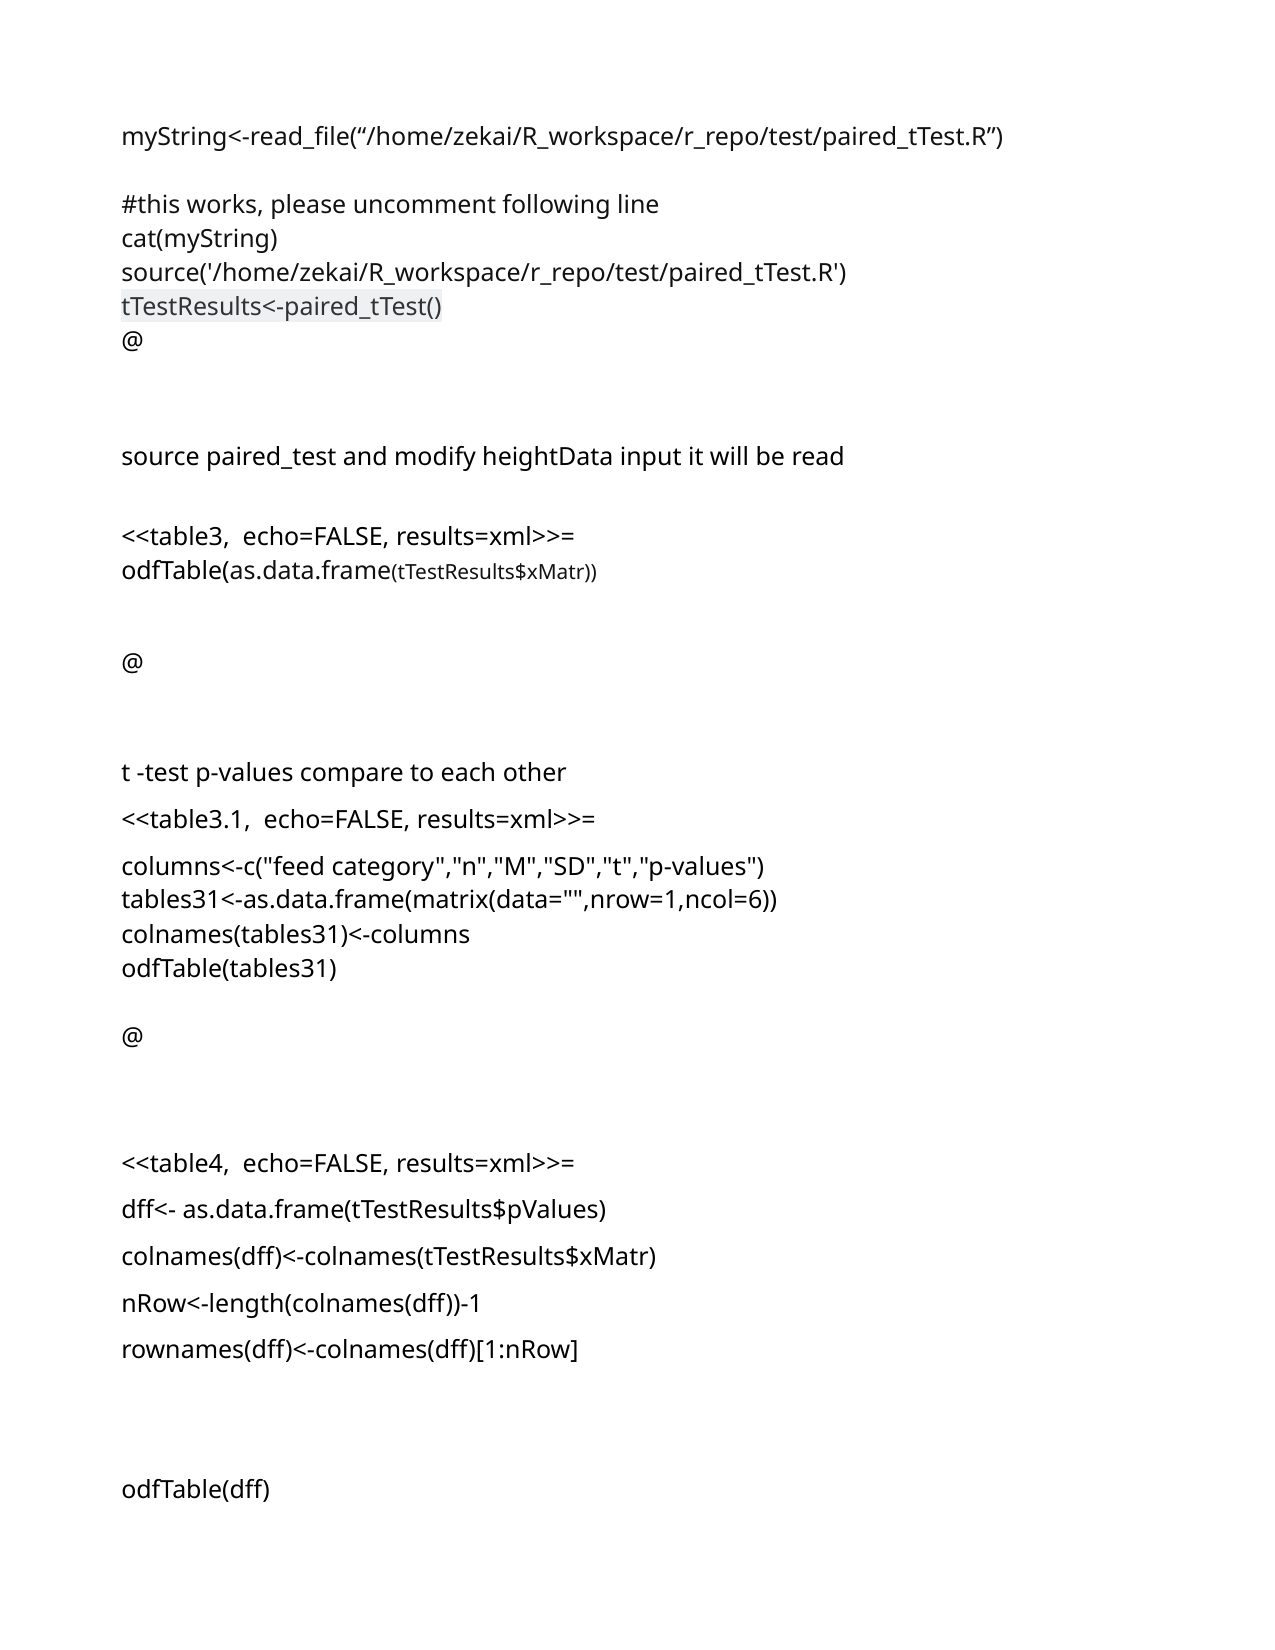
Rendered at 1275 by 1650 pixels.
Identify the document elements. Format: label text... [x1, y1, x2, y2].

text odfTable(tables31) [121, 950, 1158, 984]
text rownames(dff)<-colnames(dff)[1:nRow] [121, 1332, 1158, 1366]
text odfTable(as.data.frame(tTestResults$xMatr)) [121, 553, 1158, 587]
text tTestResults<-paired_tTest() [121, 288, 1158, 322]
text nRow<-length(colnames(dff))-1 [121, 1285, 1158, 1319]
text @ [121, 1018, 1158, 1052]
text dff<- as.data.frame(tTestResults$pValues) [121, 1192, 1158, 1226]
text <<table3.1, echo=FALSE, results=xml>>= [121, 802, 1158, 836]
text colnames(tables31)<-columns [121, 916, 1158, 950]
text columns<-c("feed category","n","M","SD","t","p-values") [121, 848, 1158, 882]
text #this works, please uncomment following line [121, 186, 1158, 220]
text @ [121, 645, 1158, 679]
text source('/home/zekai/R_workspace/r_repo/test/paired_tTest.R') [121, 254, 1158, 288]
text source paired_test and modify heightData input it will be read [121, 438, 1158, 472]
text tables31<-as.data.frame(matrix(data="",nrow=1,ncol=6)) [121, 882, 1158, 916]
text cat(myString) [121, 220, 1158, 254]
text myString<-read_file(“/home/zekai/R_workspace/r_repo/test/paired_tTest.R”) [121, 118, 1158, 152]
text odfTable(dff) [121, 1471, 1158, 1506]
text t -test p-values compare to each other [121, 755, 1158, 789]
text <<table3, echo=FALSE, results=xml>>= [121, 519, 1158, 553]
text @ [121, 322, 1158, 357]
text <<table4, echo=FALSE, results=xml>>= [121, 1146, 1158, 1179]
text colnames(dff)<-colnames(tTestResults$xMatr) [121, 1239, 1158, 1273]
